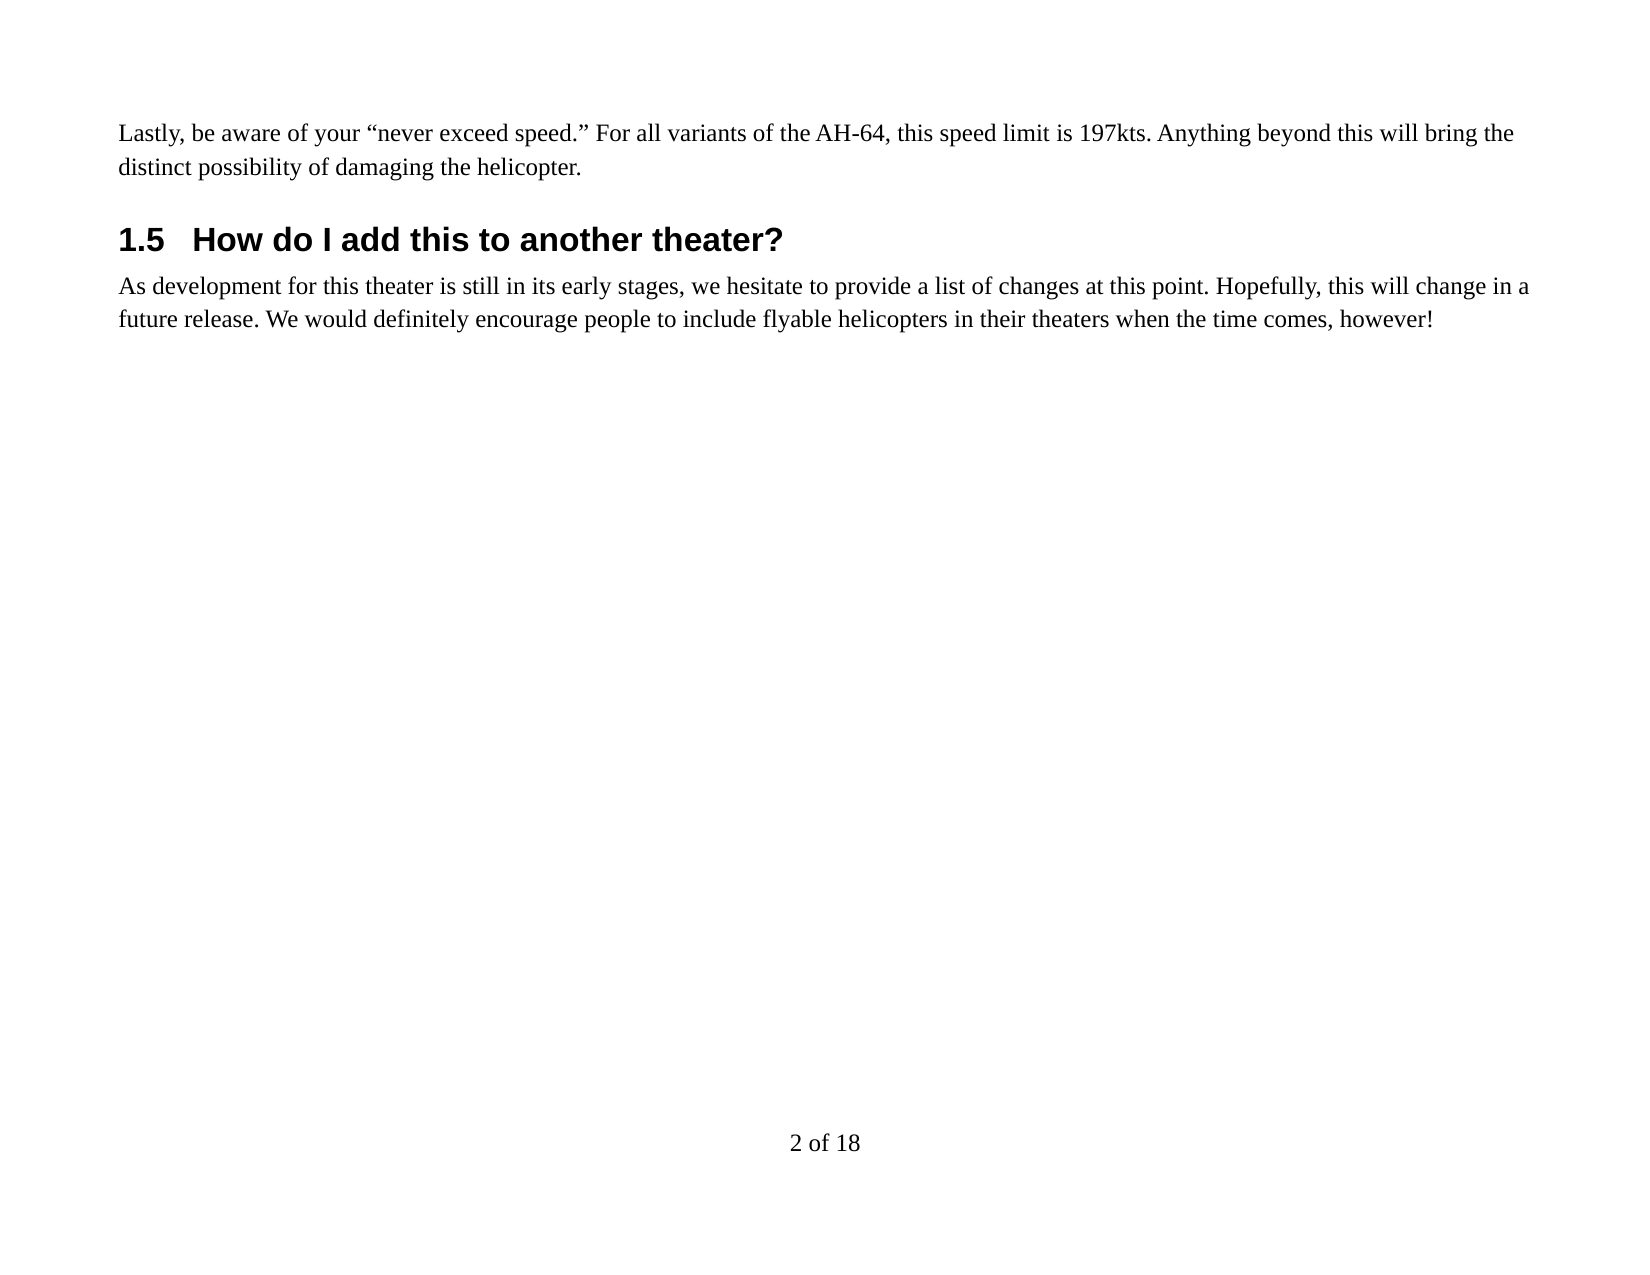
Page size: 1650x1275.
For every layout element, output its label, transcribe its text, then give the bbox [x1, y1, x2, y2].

text Lastly, be aware of your “never exceed speed.” For all variants of the AH-64, this speed limit is 197kts. Anything beyond this will bring the distinct possibility of damaging the helicopter. [118, 118, 1532, 180]
subtitle How do I add this to another theater? [118, 220, 1532, 259]
text As development for this theater is still in its early stages, we hesitate to provide a list of changes at this point. Hopefully, this will change in a future release. We would definitely encourage people to include flyable helicopters in their theaters when the time comes, however! [118, 271, 1532, 333]
